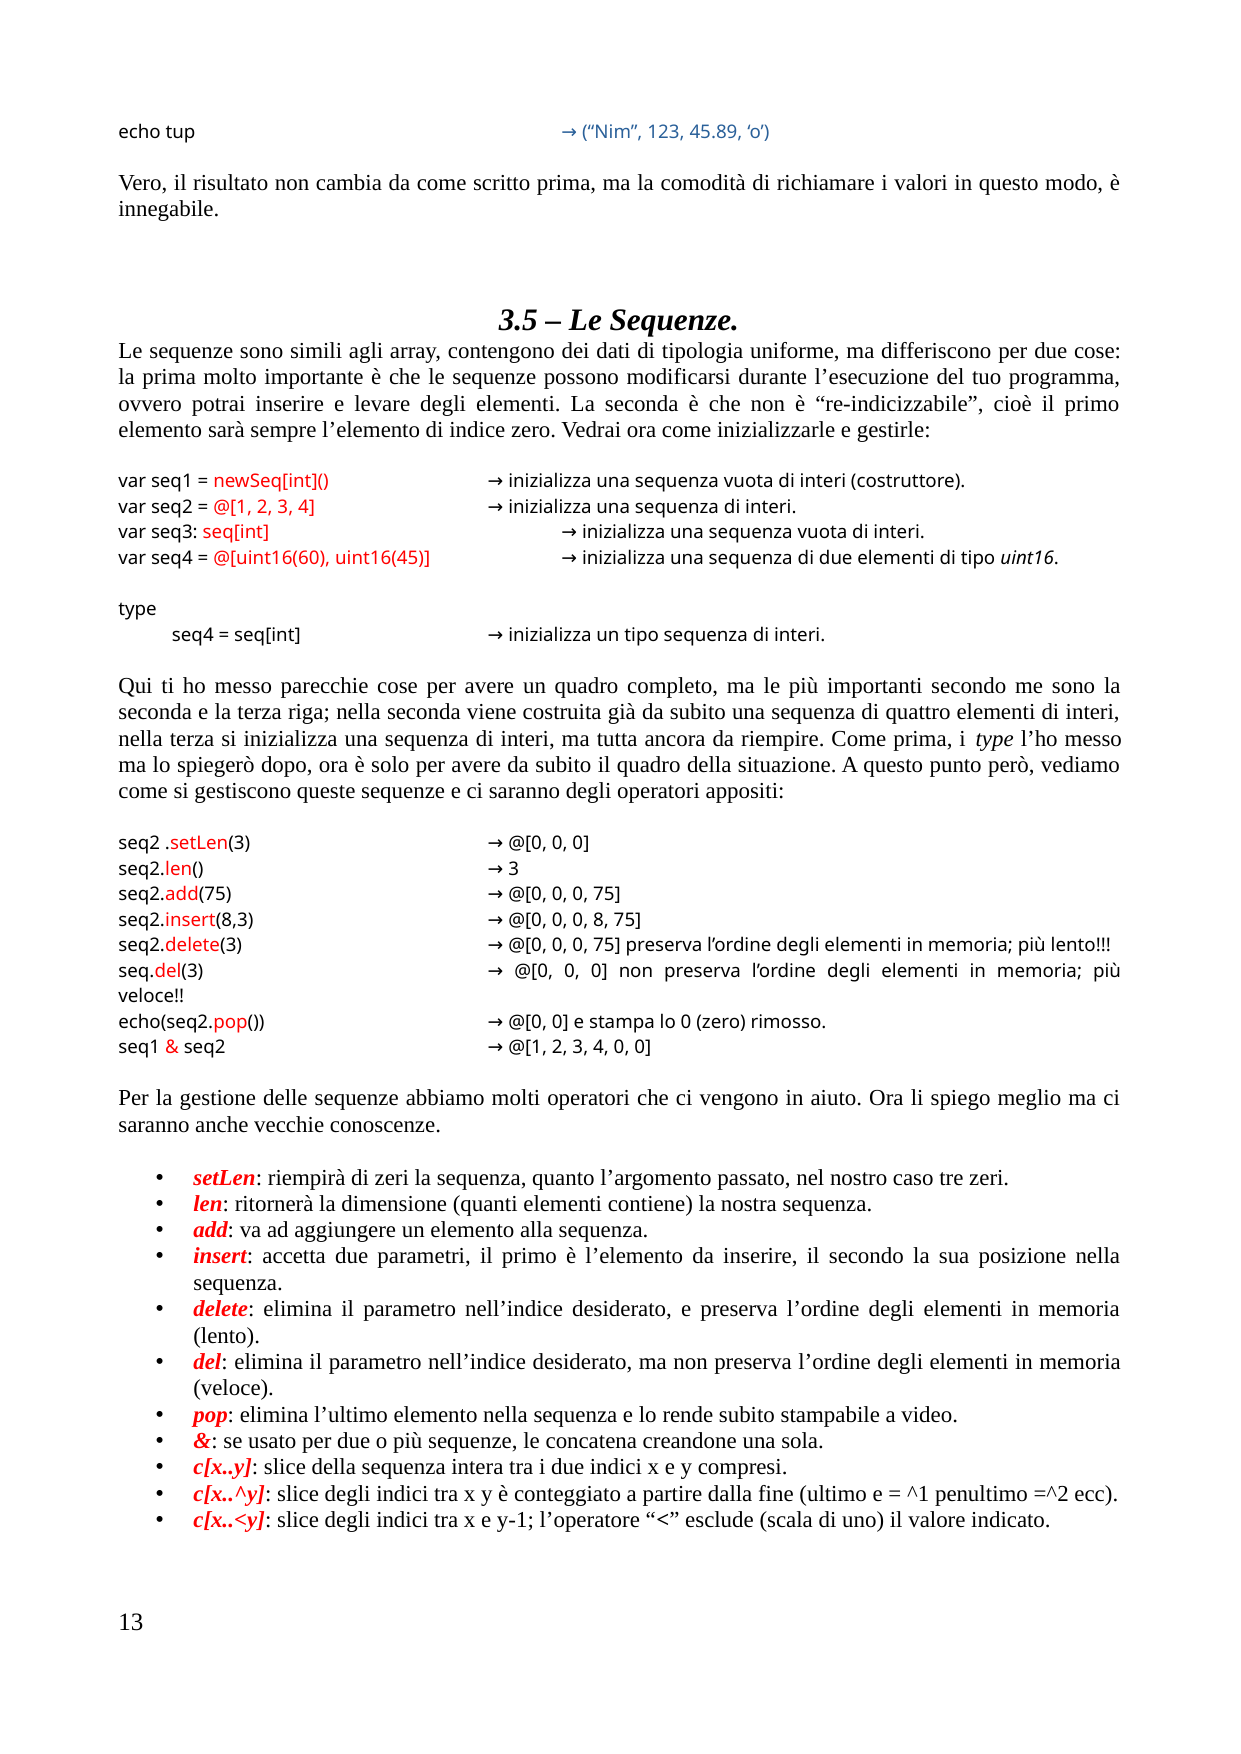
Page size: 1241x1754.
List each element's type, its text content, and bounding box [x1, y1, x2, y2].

list c[x..y]: slice della sequenza intera tra i due indici x e y compresi. [156, 1453, 1122, 1480]
text echo(seq2.pop()) → @[0, 0] e stampa lo 0 (zero) rimosso. [118, 1008, 1122, 1033]
list pop: elimina l’ultimo elemento nella sequenza e lo rende subito stampabile a video. [156, 1401, 1122, 1427]
text type [118, 595, 1122, 621]
text seq2.len() → 3 [118, 855, 1122, 880]
text seq2.insert(8,3) → @[0, 0, 0, 8, 75] [118, 906, 1122, 931]
text var seq1 = newSeq[int]() → inizializza una sequenza vuota di interi (costruttore). [118, 468, 1122, 493]
list add: va ad aggiungere un elemento alla sequenza. [156, 1216, 1122, 1243]
text 3.5 – Le Sequenze. [118, 301, 1122, 337]
text seq4 = seq[int] → inizializza un tipo sequenza di interi. [118, 621, 1122, 646]
list len: ritornerà la dimensione (quanti elementi contiene) la nostra sequenza. [156, 1190, 1122, 1216]
text seq1 & seq2 → @[1, 2, 3, 4, 0, 0] [118, 1033, 1122, 1059]
text echo tup → (“Nim”, 123, 45.89, ‘o’) [118, 118, 1122, 144]
text seq.del(3) → @[0, 0, 0] non preserva l’ordine degli elementi in memoria; più veloce!! [118, 957, 1122, 1008]
list &: se usato per due o più sequenze, le concatena creandone una sola. [156, 1427, 1122, 1453]
text var seq2 = @[1, 2, 3, 4] → inizializza una sequenza di interi. [118, 493, 1122, 519]
list c[x..^y]: slice degli indici tra x y è conteggiato a partire dalla fine (ultimo e = ^1 penultimo =^2 ecc). [156, 1480, 1122, 1506]
list delete: elimina il parametro nell’indice desiderato, e preserva l’ordine degli elementi in memoria (lento). [156, 1295, 1122, 1348]
text Le sequenze sono simili agli array, contengono dei dati di tipologia uniforme, ma differiscono per due cose: la prima molto importante è che le sequenze possono modificarsi durante l’esecuzione del tuo programma, ovvero potrai inserire e levare degli elementi. La seconda è che non è “re-indicizzabile”, cioè il primo elemento sarà sempre l’elemento di indice zero. Vedrai ora come inizializzarle e gestirle: [118, 337, 1122, 442]
text Qui ti ho messo parecchie cose per avere un quadro completo, ma le più importanti secondo me sono la seconda e la terza riga; nella seconda viene costruita già da subito una sequenza di quattro elementi di interi, nella terza si inizializza una sequenza di interi, ma tutta ancora da riempire. Come prima, i type l’ho messo ma lo spiegerò dopo, ora è solo per avere da subito il quadro della situazione. A questo punto però, vediamo come si gestiscono queste sequenze e ci saranno degli operatori appositi: [118, 672, 1122, 804]
text seq2.add(75) → @[0, 0, 0, 75] [118, 880, 1122, 906]
list c[x..<y]: slice degli indici tra x e y-1; l’operatore “<” esclude (scala di uno) il valore indicato. [156, 1506, 1122, 1532]
text seq2.delete(3) → @[0, 0, 0, 75] preserva l’ordine degli elementi in memoria; più lento!!! [118, 931, 1122, 957]
text Vero, il risultato non cambia da come scritto prima, ma la comodità di richiamare i valori in questo modo, è innegabile. [118, 169, 1122, 222]
text Per la gestione delle sequenze abbiamo molti operatori che ci vengono in aiuto. Ora li spiego meglio ma ci saranno anche vecchie conoscenze. [118, 1084, 1122, 1137]
list insert: accetta due parametri, il primo è l’elemento da inserire, il secondo la sua posizione nella sequenza. [156, 1243, 1122, 1295]
text var seq4 = @[uint16(60), uint16(45)] → inizializza una sequenza di due elementi di tipo uint16. [118, 544, 1122, 570]
list del: elimina il parametro nell’indice desiderato, ma non preserva l’ordine degli elementi in memoria (veloce). [156, 1348, 1122, 1401]
text seq2 .setLen(3) → @[0, 0, 0] [118, 829, 1122, 855]
text var seq3: seq[int] → inizializza una sequenza vuota di interi. [118, 519, 1122, 544]
list setLen: riempirà di zeri la sequenza, quanto l’argomento passato, nel nostro caso tre zeri. [156, 1163, 1122, 1190]
